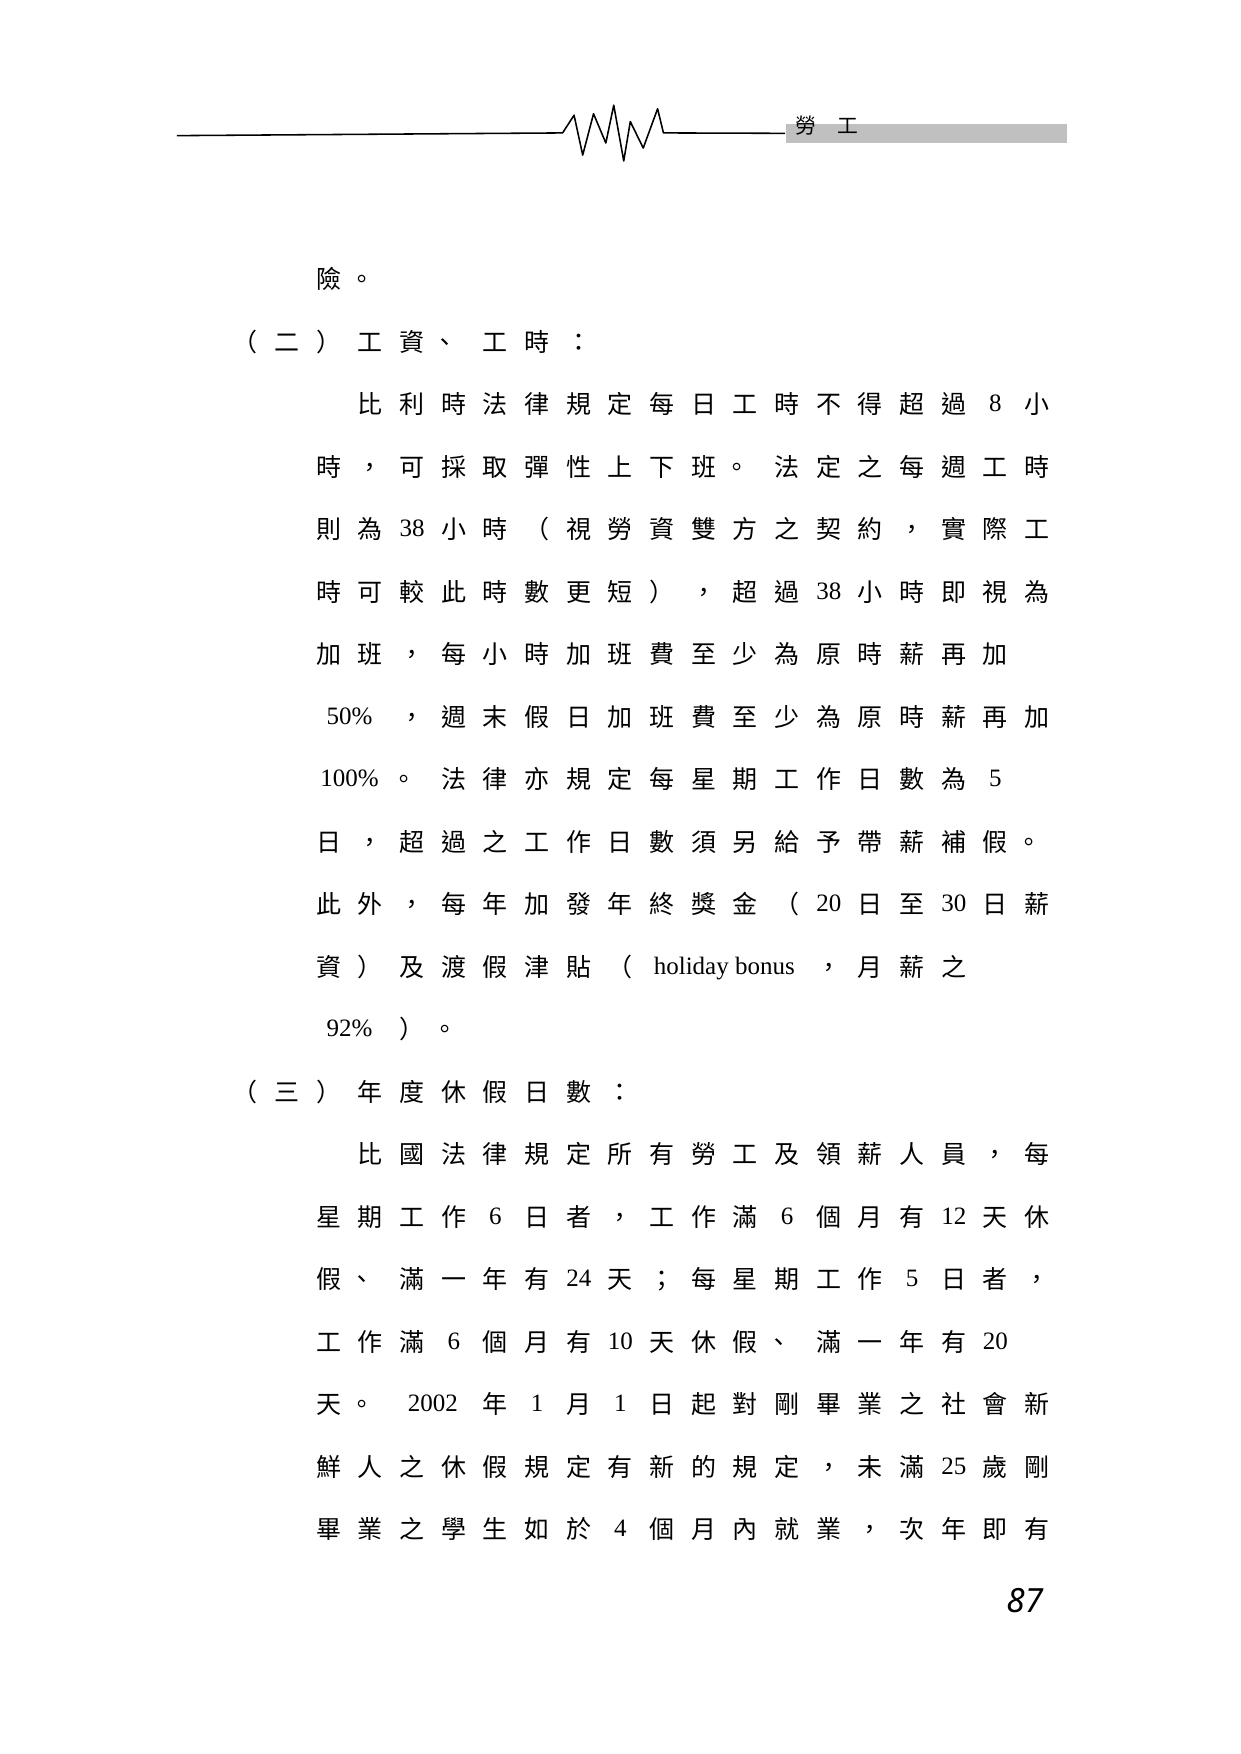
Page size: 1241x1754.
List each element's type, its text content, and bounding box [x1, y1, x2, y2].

text 比利時法律規定每日工時不得超過8小時，可採取彈性上下班。法定之每週工時則為38小時（視勞資雙方之契約，實際工時可較此時數更短），超過38小時即視為加班，每小時加班費至少為原時薪再加50%，週末假日加班費至少為原時薪再加100%。法律亦規定每星期工作日數為5日，超過之工作日數須另給予帶薪補假。此外，每年加發年終獎金（20日至30日薪資）及渡假津貼（holiday bonus，月薪之92%）。 [281, 361, 1058, 1049]
text 比國法律規定所有勞工及領薪人員，每星期工作6日者，工作滿6個月有12天休假、滿一年有24天；每星期工作5日者，工作滿6個月有10天休假、滿一年有20天。2002年1月1日起對剛畢業之社會新鮮人之休假規定有新的規定，未滿25歲剛畢業之學生如於4個月內就業，次年即有 [281, 1111, 1058, 1549]
text （三）年度休假日數： [207, 1049, 1058, 1111]
text （二）工資、工時： [207, 299, 1058, 361]
text 險。 [281, 236, 1058, 299]
